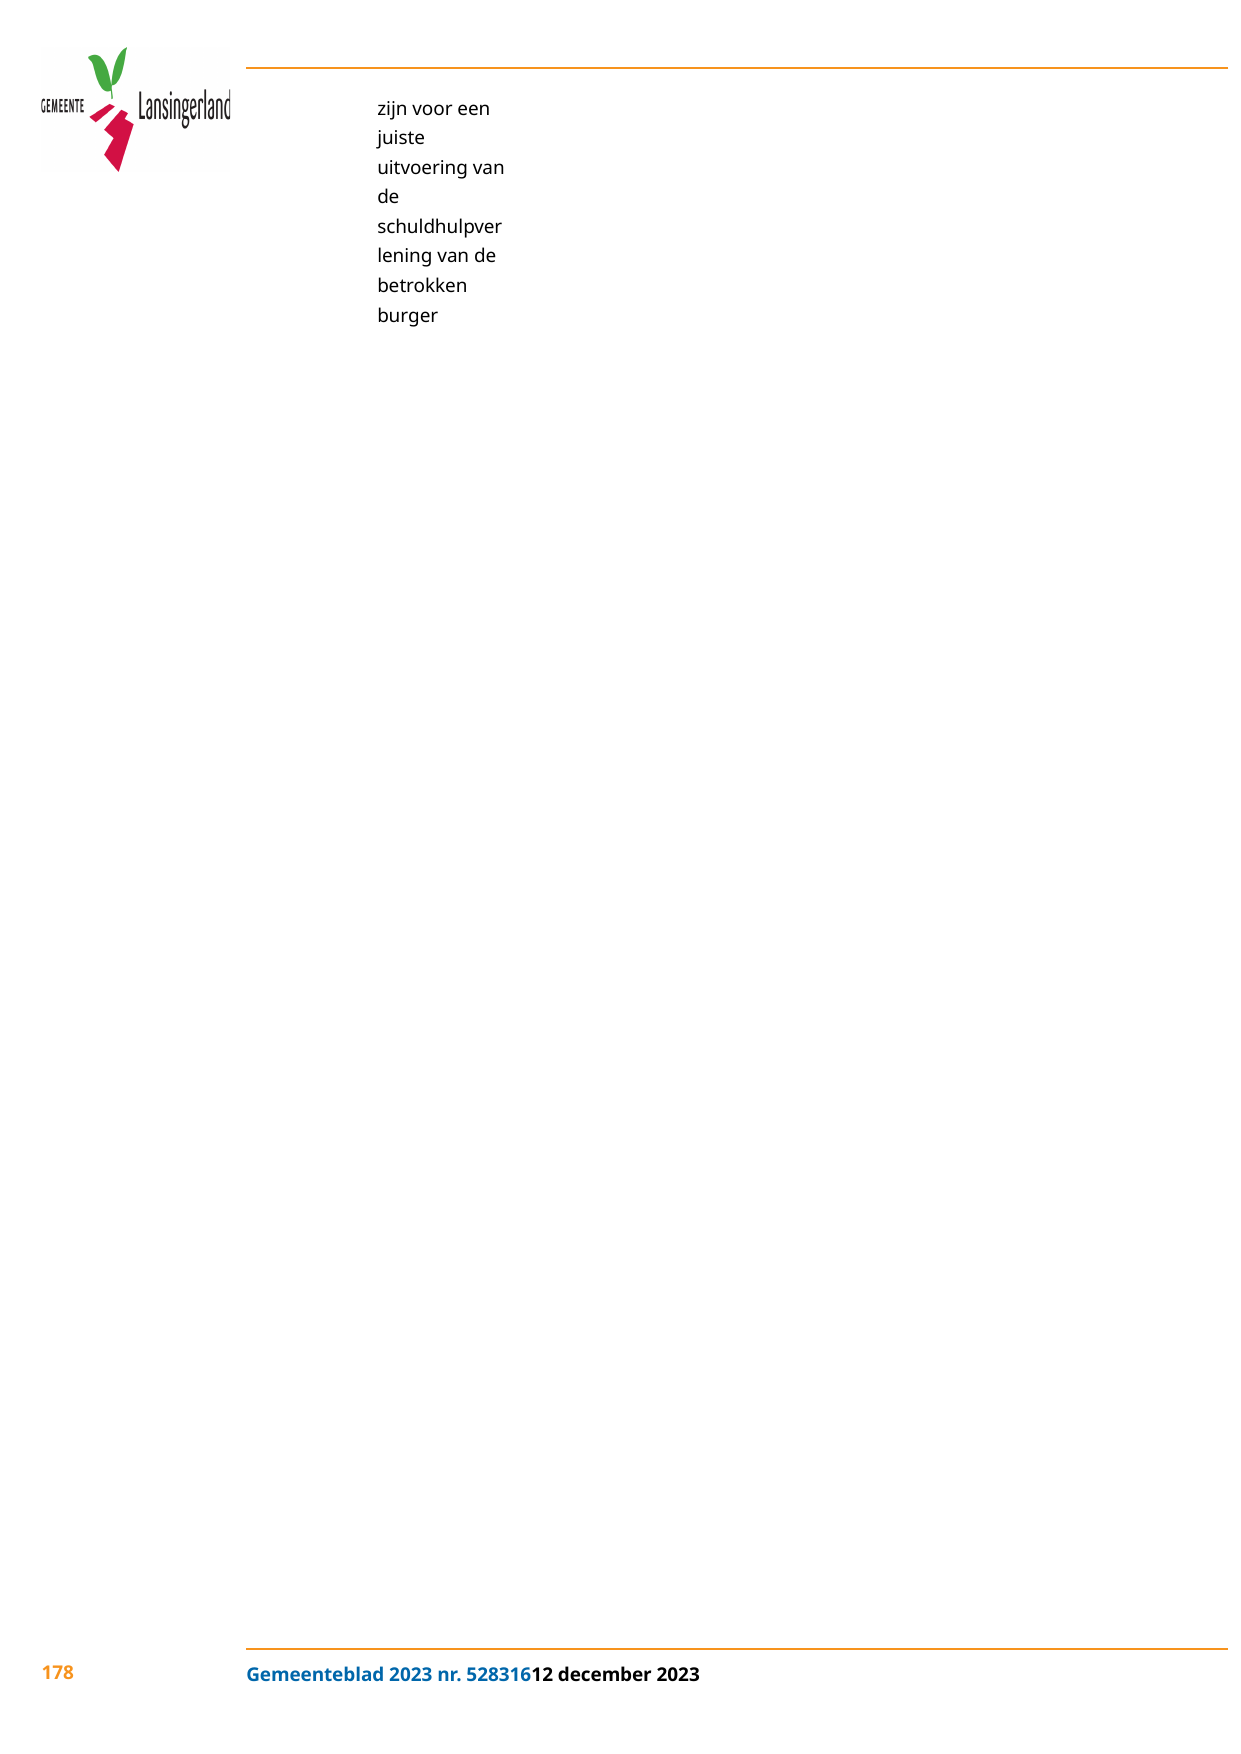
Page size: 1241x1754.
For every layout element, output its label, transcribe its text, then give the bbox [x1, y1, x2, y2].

picture [41, 47, 231, 172]
table_cell [764, 95, 893, 328]
table_cell [635, 95, 764, 328]
table_cell zijn voor een juiste uitvoering van de schuldhulpverlening van de betrokken burger [377, 95, 506, 328]
table_cell [1023, 95, 1152, 328]
table_cell [248, 95, 377, 328]
table_cell [506, 95, 635, 328]
table_cell [894, 95, 1022, 328]
